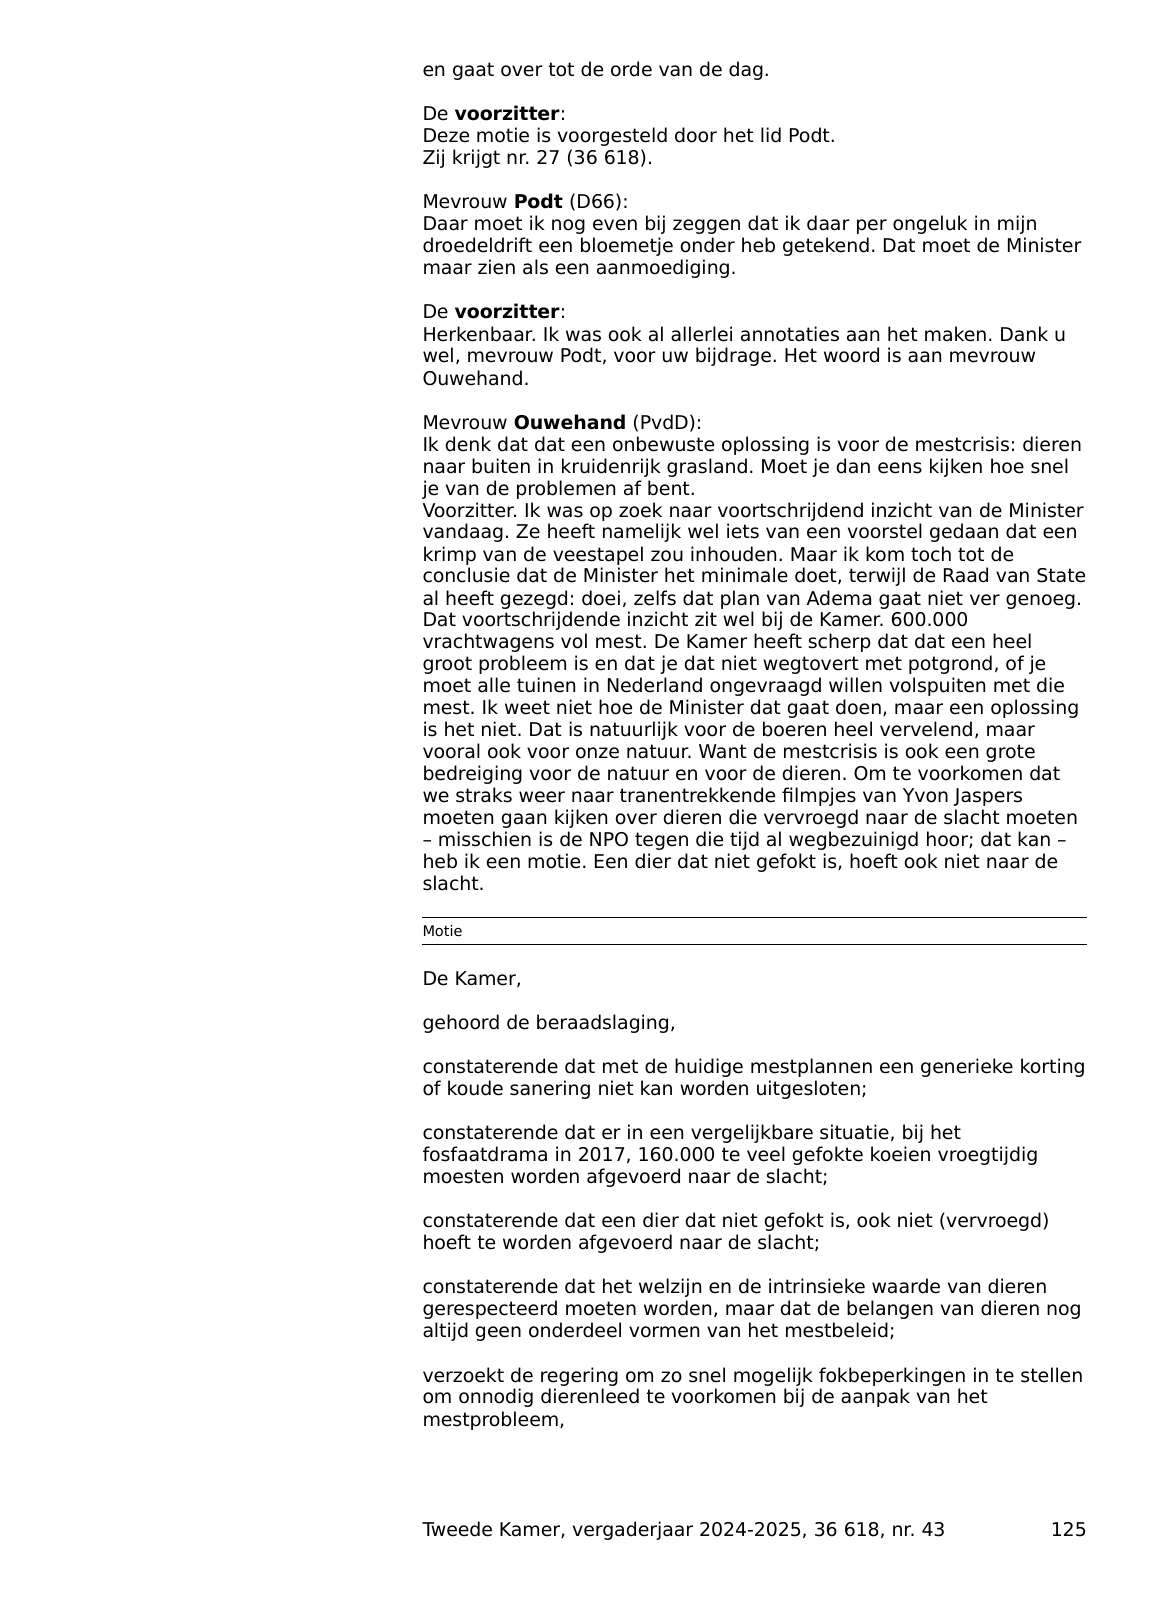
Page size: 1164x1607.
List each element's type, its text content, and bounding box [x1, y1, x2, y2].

text De voorzitter: [422, 103, 1087, 125]
text constaterende dat het welzijn en de intrinsieke waarde van dieren gerespecteerd moeten worden, maar dat de belangen van dieren nog altijd geen onderdeel vormen van het mestbeleid; [422, 1276, 1087, 1342]
text verzoekt de regering om zo snel mogelijk fokbeperkingen in te stellen om onnodig dierenleed te voorkomen bij de aanpak van het mestprobleem, [422, 1364, 1087, 1430]
text constaterende dat een dier dat niet gefokt is, ook niet (vervroegd) hoeft te worden afgevoerd naar de slacht; [422, 1210, 1087, 1254]
table_header Motie [422, 918, 1087, 944]
text gehoord de beraadslaging, [422, 1012, 1087, 1034]
text Zij krijgt nr. 27 (36 618). [422, 147, 1087, 169]
text constaterende dat er in een vergelijkbare situatie, bij het fosfaatdrama in 2017, 160.000 te veel gefokte koeien vroegtijdig moesten worden afgevoerd naar de slacht; [422, 1122, 1087, 1188]
text Voorzitter. Ik was op zoek naar voortschrijdend inzicht van de Minister vandaag. Ze heeft namelijk wel iets van een voorstel gedaan dat een krimp van de veestapel zou inhouden. Maar ik kom toch tot de conclusie dat de Minister het minimale doet, terwijl de Raad van State al heeft gezegd: doei, zelfs dat plan van Adema gaat niet ver genoeg. Dat voortschrijdende inzicht zit wel bij de Kamer. 600.000 vrachtwagens vol mest. De Kamer heeft scherp dat dat een heel groot probleem is en dat je dat niet wegtovert met potgrond, of je moet alle tuinen in Nederland ongevraagd willen volspuiten met die mest. Ik weet niet hoe de Minister dat gaat doen, maar een oplossing is het niet. Dat is natuurlijk voor de boeren heel vervelend, maar vooral ook voor onze natuur. Want de mestcrisis is ook een grote bedreiging voor de natuur en voor de dieren. Om te voorkomen dat we straks weer naar tranentrekkende filmpjes van Yvon Jaspers moeten gaan kijken over dieren die vervroegd naar de slacht moeten – misschien is de NPO tegen die tijd al wegbezuinigd hoor; dat kan – heb ik een motie. Een dier dat niet gefokt is, hoeft ook niet naar de slacht. [422, 499, 1087, 895]
text constaterende dat met de huidige mestplannen een generieke korting of koude sanering niet kan worden uitgesloten; [422, 1056, 1087, 1100]
text De Kamer, [422, 968, 1087, 989]
text Deze motie is voorgesteld door het lid Podt. [422, 125, 1087, 147]
text Ik denk dat dat een onbewuste oplossing is voor de mestcrisis: dieren naar buiten in kruidenrijk grasland. Moet je dan eens kijken hoe snel je van de problemen af bent. [422, 433, 1087, 499]
text Mevrouw Ouwehand (PvdD): [422, 412, 1087, 433]
text Daar moet ik nog even bij zeggen dat ik daar per ongeluk in mijn droedeldrift een bloemetje onder heb getekend. Dat moet de Minister maar zien als een aanmoediging. [422, 213, 1087, 279]
text Herkenbaar. Ik was ook al allerlei annotaties aan het maken. Dank u wel, mevrouw Podt, voor uw bijdrage. Het woord is aan mevrouw Ouwehand. [422, 323, 1087, 389]
text en gaat over tot de orde van de dag. [422, 59, 1087, 81]
text Mevrouw Podt (D66): [422, 191, 1087, 213]
text De voorzitter: [422, 301, 1087, 323]
